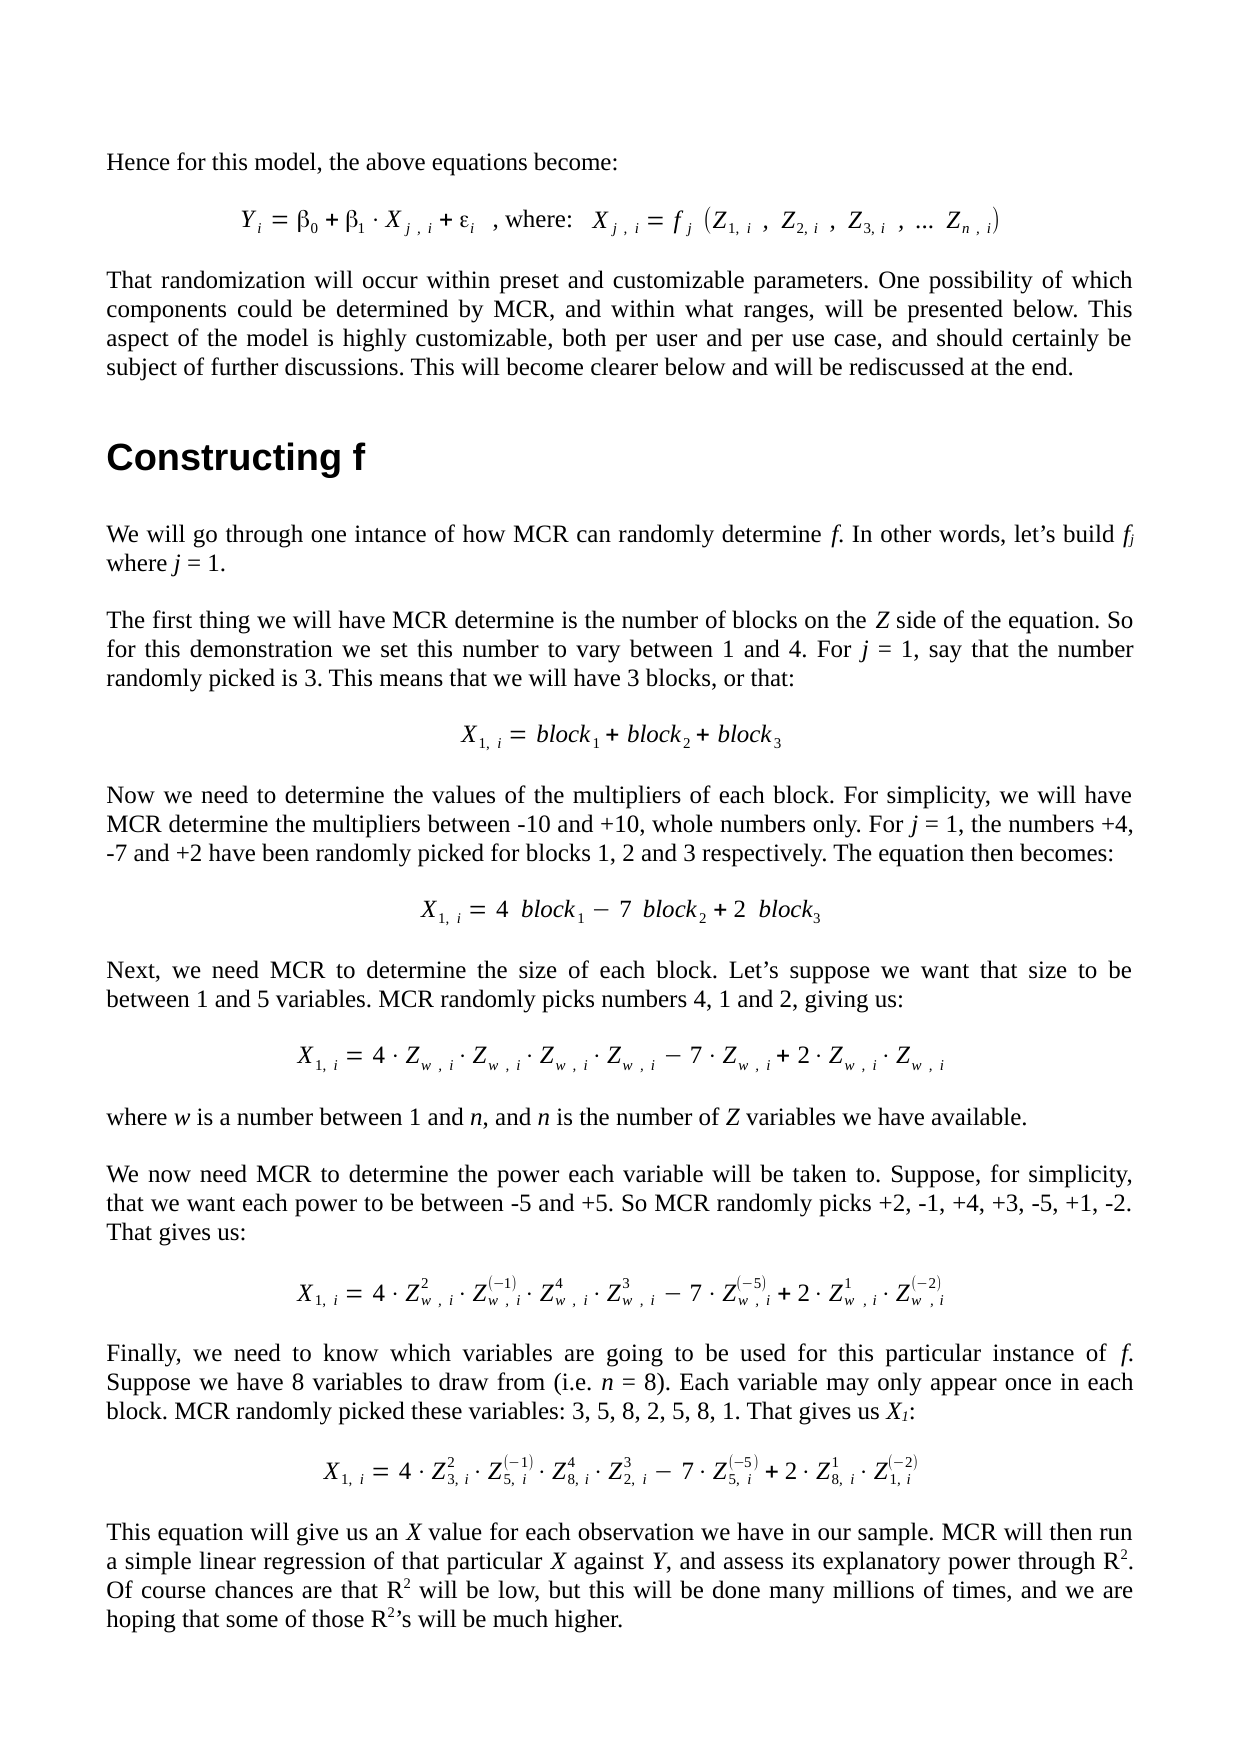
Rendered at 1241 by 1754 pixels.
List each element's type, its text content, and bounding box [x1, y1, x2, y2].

text This equation will give us an X value for each observation we have in our sample. MCR will then run a simple linear regression of that particular X against Y, and assess its explanatory power through R2. Of course chances are that R2 will be low, but this will be done many millions of times, and we are hoping that some of those R2’s will be much higher. [106, 1517, 1134, 1632]
text where w is a number between 1 and n, and n is the number of Z variables we have available. [106, 1102, 1134, 1131]
text Finally, we need to know which variables are going to be used for this particular instance of f. Suppose we have 8 variables to draw from (i.e. n = 8). Each variable may only appear once in each block. MCR randomly picked these variables: 3, 5, 8, 2, 5, 8, 1. That gives us X1: [106, 1338, 1134, 1425]
subtitle Constructing f [106, 434, 1134, 478]
text The first thing we will have MCR determine is the number of blocks on the Z side of the equation. So for this demonstration we set this number to vary between 1 and 4. For j = 1, say that the number randomly picked is 3. This means that we will have 3 blocks, or that: [106, 605, 1134, 692]
text Hence for this model, the above equations become: [106, 147, 1134, 176]
text Next, we need MCR to determine the size of each block. Let’s suppose we want that size to be between 1 and 5 variables. MCR randomly picks numbers 4, 1 and 2, giving us: [106, 956, 1134, 1013]
text Now we need to determine the values of the multipliers of each block. For simplicity, we will have MCR determine the multipliers between -10 and +10, whole numbers only. For j = 1, the numbers +4, -7 and +2 have been randomly picked for blocks 1, 2 and 3 respectively. The equation then becomes: [106, 781, 1134, 867]
text We now need MCR to determine the power each variable will be taken to. Suppose, for simplicity, that we want each power to be between -5 and +5. So MCR randomly picks +2, -1, +4, +3, -5, +1, -2. That gives us: [106, 1159, 1134, 1246]
text That randomization will occur within preset and customizable parameters. One possibility of which components could be determined by MCR, and within what ranges, will be presented below. This aspect of the model is highly customizable, both per user and per use case, and should certainly be subject of further discussions. This will become clearer below and will be rediscussed at the end. [106, 266, 1134, 381]
text We will go through one intance of how MCR can randomly determine f. In other words, let’s build fj where j = 1. [106, 519, 1134, 577]
text , where: [106, 204, 1134, 237]
